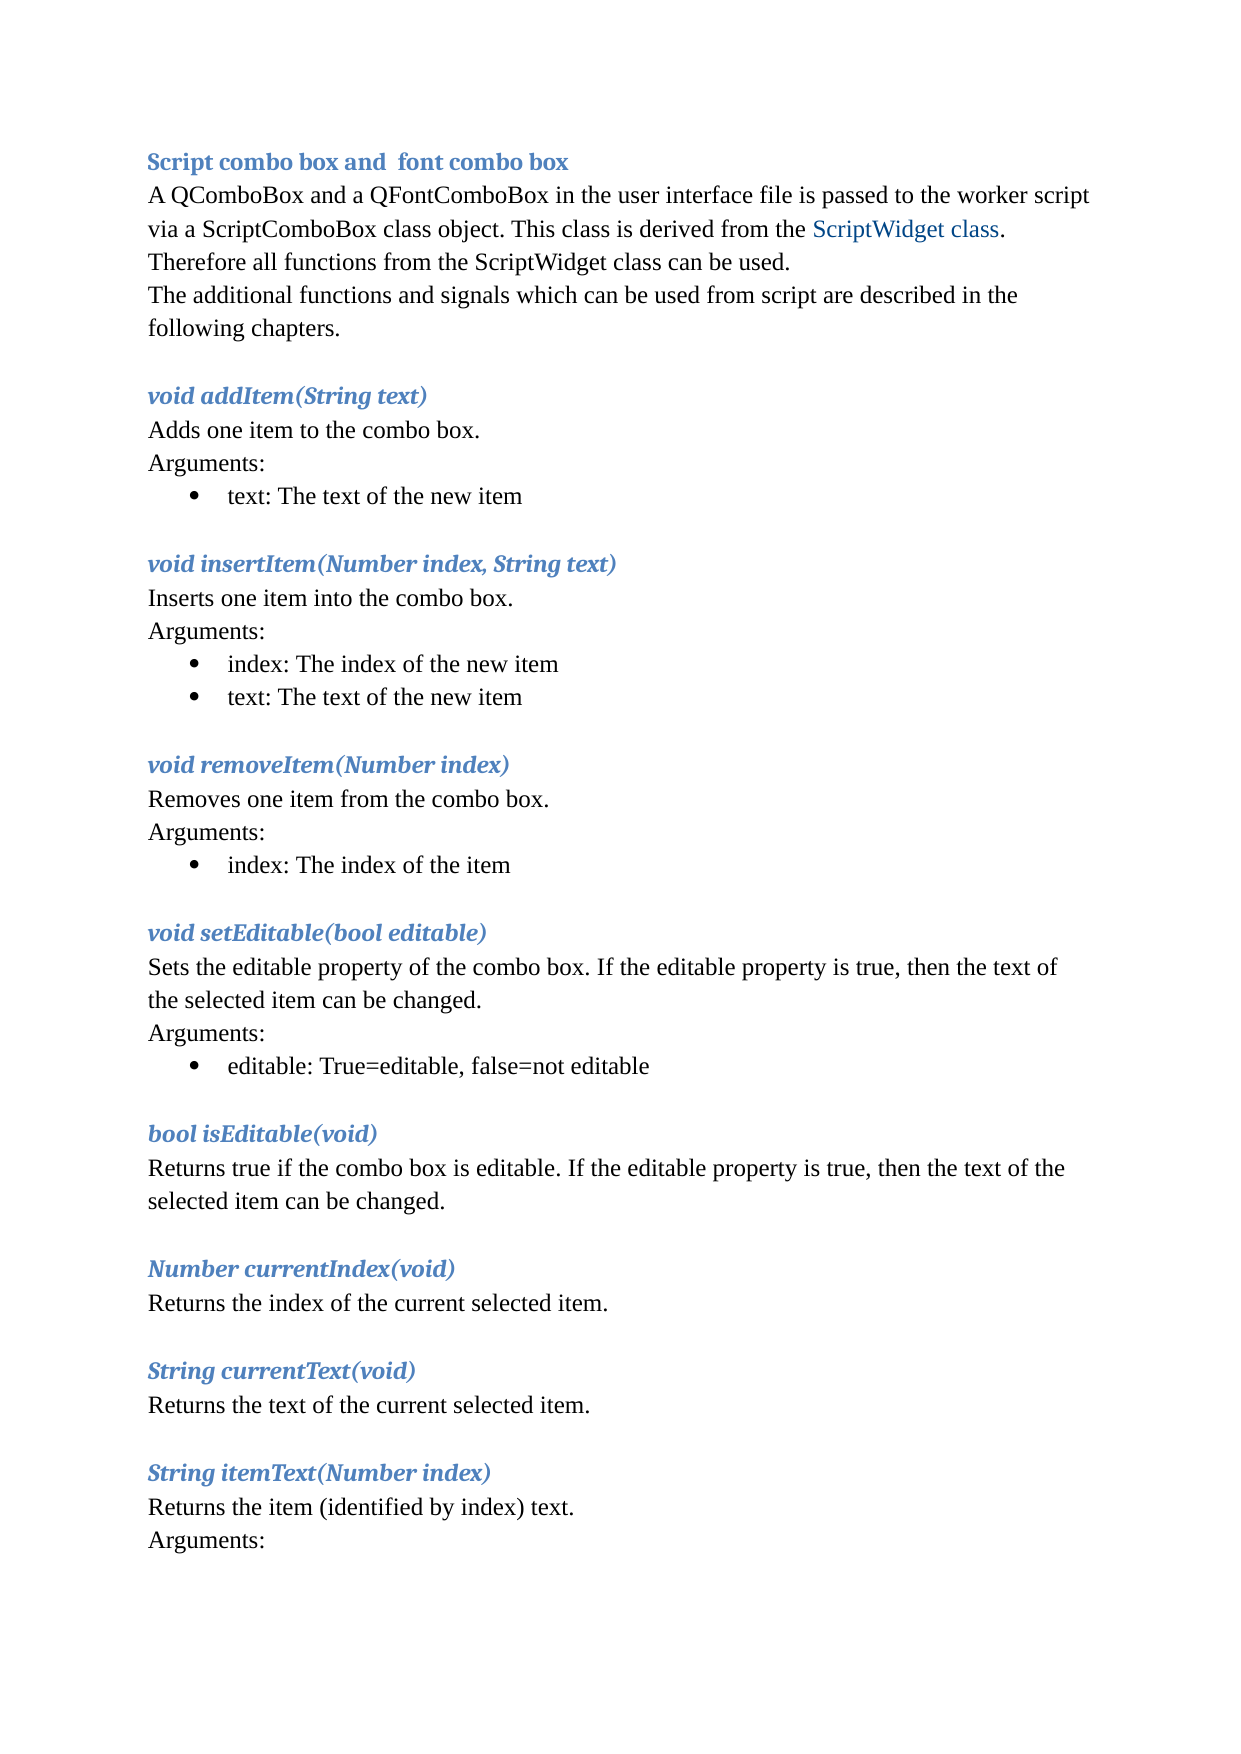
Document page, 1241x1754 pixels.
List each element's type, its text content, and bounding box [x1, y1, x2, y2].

list index: The index of the item [190, 850, 1093, 878]
subtitle bool isEditable(void) [148, 1120, 1093, 1148]
text Arguments: [148, 448, 1093, 476]
text Arguments: [148, 1525, 1093, 1553]
list editable: True=editable, false=not editable [190, 1051, 1093, 1079]
text Adds one item to the combo box. [148, 415, 1093, 443]
text Returns the index of the current selected item. [148, 1288, 1093, 1317]
subtitle String currentText(void) [148, 1357, 1093, 1386]
text Arguments: [148, 1018, 1093, 1047]
subtitle void insertItem(Number index, String text) [148, 550, 1093, 578]
text Returns true if the combo box is editable. If the editable property is true, then the text of the selected item can be changed. [148, 1153, 1093, 1214]
subtitle String itemText(Number index) [148, 1459, 1093, 1487]
subtitle Number currentIndex(void) [148, 1255, 1093, 1283]
subtitle void removeItem(Number index) [148, 751, 1093, 779]
text Returns the item (identified by index) text. [148, 1492, 1093, 1521]
text Sets the editable property of the combo box. If the editable property is true, then the text of the selected item can be changed. [148, 952, 1093, 1013]
text Returns the text of the current selected item. [148, 1390, 1093, 1418]
text Arguments: [148, 616, 1093, 644]
text Inserts one item into the combo box. [148, 583, 1093, 611]
text The additional functions and signals which can be used from script are described in the following chapters. [148, 280, 1093, 341]
subtitle void addItem(String text) [148, 382, 1093, 410]
list text: The text of the new item [190, 481, 1093, 509]
list index: The index of the new item [190, 649, 1093, 677]
text Arguments: [148, 817, 1093, 846]
text Removes one item from the combo box. [148, 784, 1093, 812]
subtitle void setEditable(bool editable) [148, 919, 1093, 947]
text A QComboBox and a QFontComboBox in the user interface file is passed to the worker script via a ScriptComboBox class object. This class is derived from the ScriptWidget class. Therefore all functions from the ScriptWidget class can be used. [148, 181, 1093, 275]
list text: The text of the new item [190, 682, 1093, 711]
subtitle Script combo box and font combo box [148, 148, 1093, 176]
